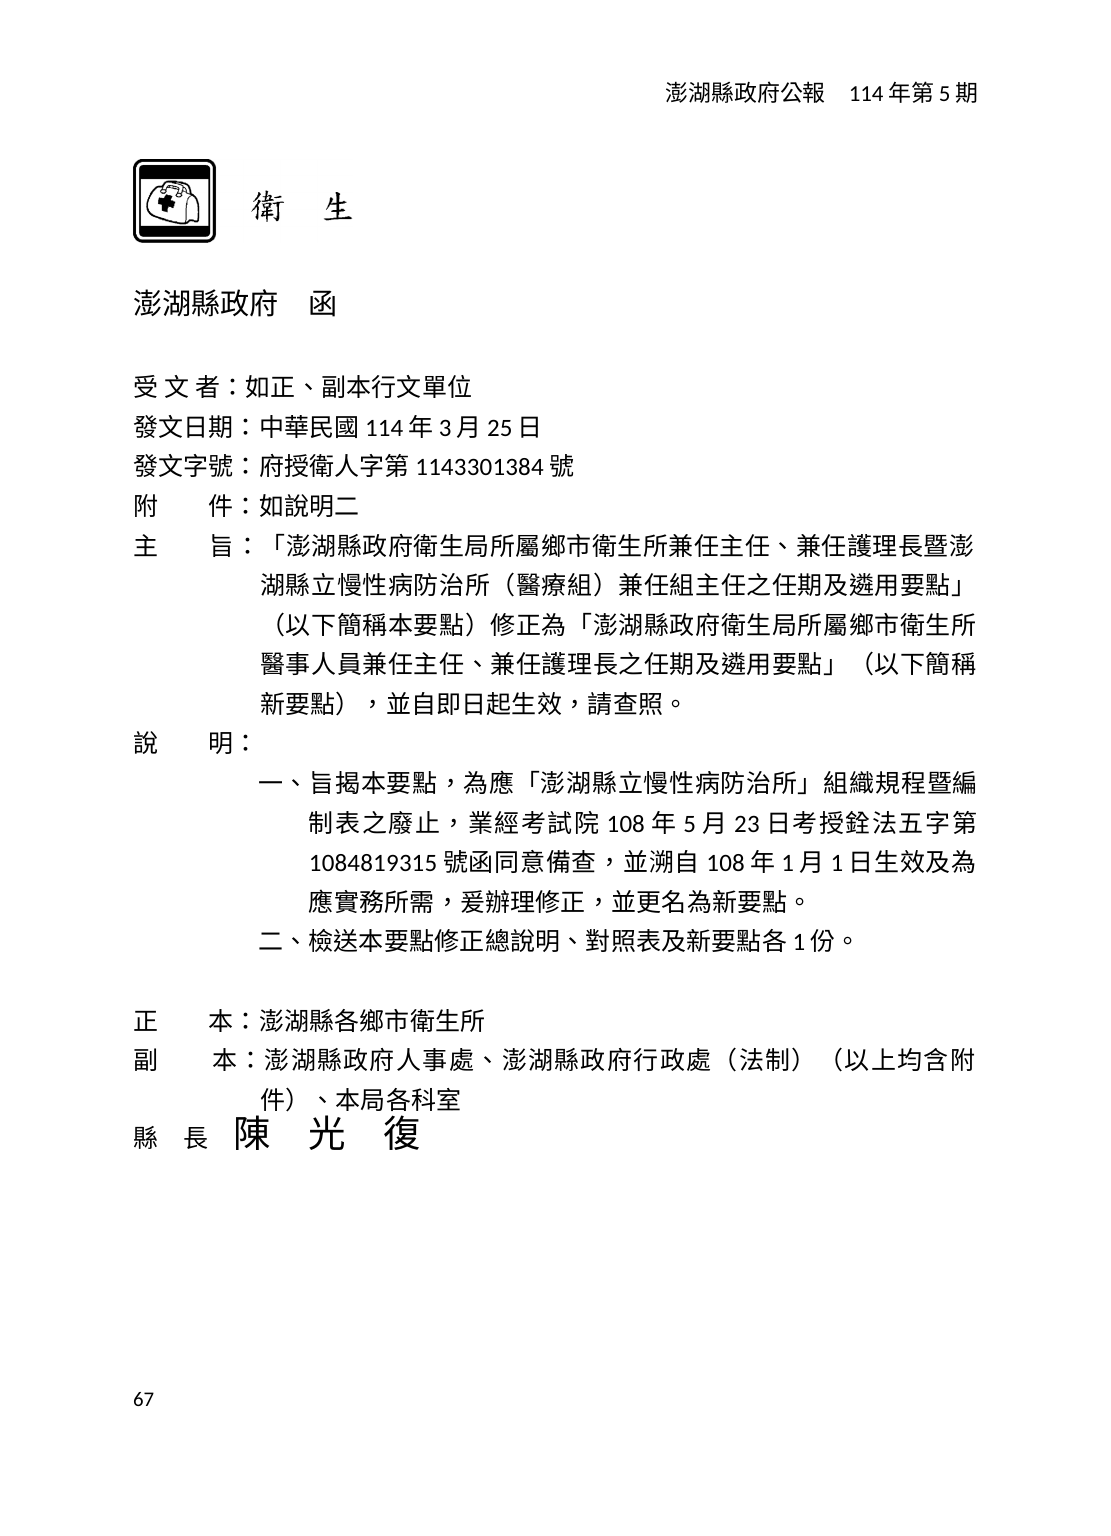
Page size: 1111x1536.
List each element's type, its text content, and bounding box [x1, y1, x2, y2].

text 發文字號：府授衛人字第1143301384號 [133, 444, 977, 484]
text 附 件：如說明二 [133, 484, 977, 523]
text 一、旨揭本要點，為應「澎湖縣立慢性病防治所」組織規程暨編制表之廢止，業經考試院108年5月23日考授銓法五字第1084819315號函同意備查，並溯自108年1月1日生效及為應實務所需，爰辦理修正，並更名為新要點。 [258, 761, 977, 919]
text 發文日期：中華民國114年3月25日 [133, 404, 977, 444]
text 正 本：澎湖縣各鄉市衛生所 [133, 998, 977, 1038]
text 澎湖縣政府 函 [133, 280, 977, 323]
text 受 文 者：如正、副本行文單位 [133, 365, 977, 404]
text 縣 長 陳 光 復 [133, 1117, 977, 1156]
text 主 旨：「澎湖縣政府衛生局所屬鄉市衛生所兼任主任、兼任護理長暨澎湖縣立慢性病防治所（醫療組）兼任組主任之任期及遴用要點」（以下簡稱本要點）修正為「澎湖縣政府衛生局所屬鄉市衛生所醫事人員兼任主任、兼任護理長之任期及遴用要點」（以下簡稱新要點），並自即日起生效，請查照。 [133, 523, 977, 721]
text 說 明： [133, 721, 977, 761]
picture [132, 159, 354, 243]
text 副 本：澎湖縣政府人事處、澎湖縣政府行政處（法制）（以上均含附件）、本局各科室 [133, 1038, 977, 1117]
text 二、檢送本要點修正總說明、對照表及新要點各1份。 [258, 919, 977, 959]
